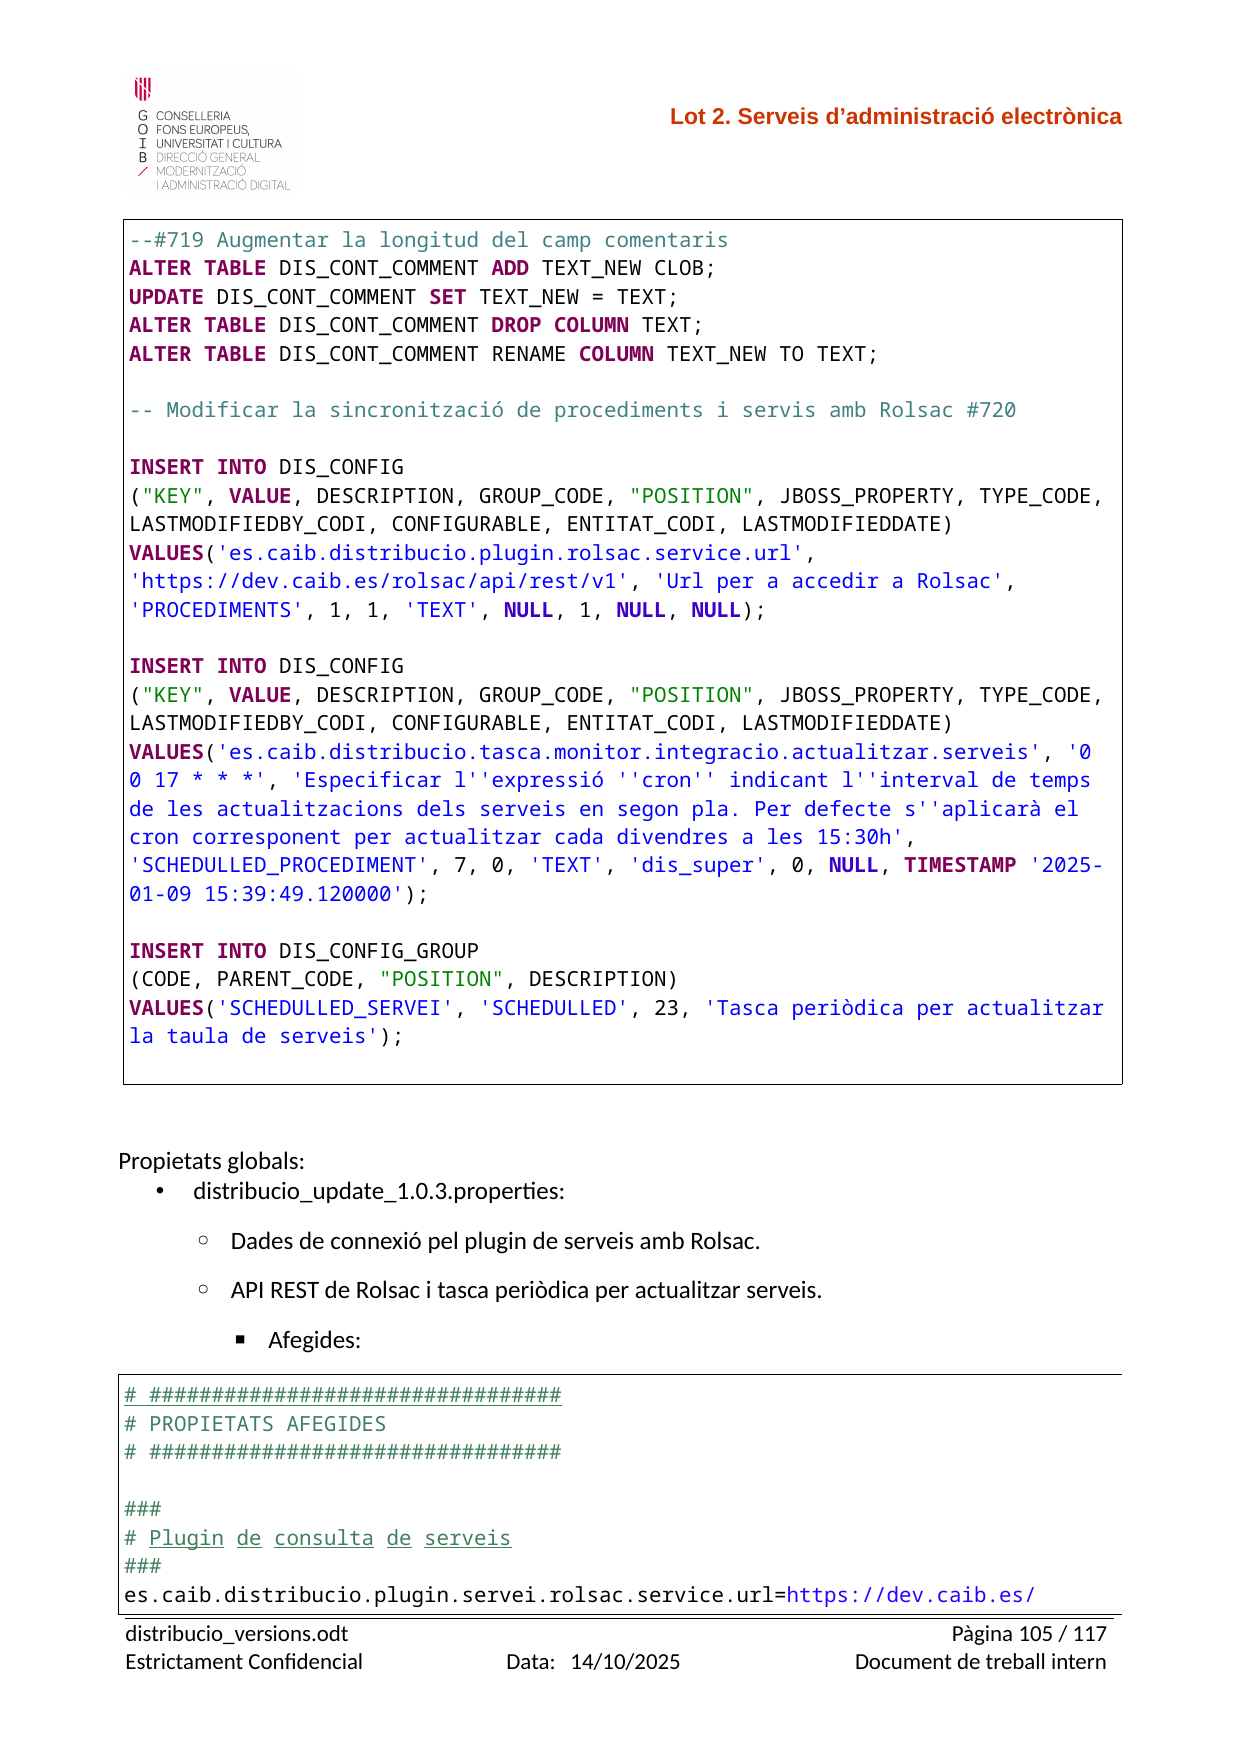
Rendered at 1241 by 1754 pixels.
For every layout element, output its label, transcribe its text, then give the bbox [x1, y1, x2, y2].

list Dades de connexió pel plugin de serveis amb Rolsac. [193, 1225, 1122, 1256]
picture [126, 70, 299, 197]
text Propietats globals: [118, 1145, 1122, 1176]
list Afegides: [231, 1324, 1122, 1355]
list API REST de Rolsac i tasca periòdica per actualitzar serveis. [193, 1275, 1122, 1305]
table_header --#719 Augmentar la longitud del camp comentaris ALTER TABLE DIS_CONT_COMMENT ADD TEXT_NEW CLOB; UPDATE DIS_CONT_COMMENT SET TEXT_NEW = TEXT; ALTER TABLE DIS_CONT_COMMENT DROP COLUMN TEXT; ALTER TABLE DIS_CONT_COMMENT RENAME COLUMN TEXT_NEW TO TEXT; -- Modificar la sincronització de procediments i servis amb Rolsac #720 INSERT INTO DIS_CONFIG ("KEY", VALUE, DESCRIPTION, GROUP_CODE, "POSITION", JBOSS_PROPERTY, TYPE_CODE, LASTMODIFIEDBY_CODI, CONFIGURABLE, ENTITAT_CODI, LASTMODIFIEDDATE) VALUES('es.caib.distribucio.plugin.rolsac.service.url', 'https://dev.caib.es/rolsac/api/rest/v1', 'Url per a accedir a Rolsac', 'PROCEDIMENTS', 1, 1, 'TEXT', NULL, 1, NULL, NULL); INSERT INTO DIS_CONFIG ("KEY", VALUE, DESCRIPTION, GROUP_CODE, "POSITION", JBOSS_PROPERTY, TYPE_CODE, LASTMODIFIEDBY_CODI, CONFIGURABLE, ENTITAT_CODI, LASTMODIFIEDDATE) VALUES('es.caib.distribucio.tasca.monitor.integracio.actualitzar.serveis', '0 0 17 * * *', 'Especificar l''expressió ''cron'' indicant l''interval de temps de les actualitzacions dels serveis en segon pla. Per defecte s''aplicarà el cron corresponent per actualitzar cada divendres a les 15:30h', 'SCHEDULLED_PROCEDIMENT', 7, 0, 'TEXT', 'dis_super', 0, NULL, TIMESTAMP '2025-01-09 15:39:49.120000'); INSERT INTO DIS_CONFIG_GROUP (CODE, PARENT_CODE, "POSITION", DESCRIPTION) VALUES('SCHEDULLED_SERVEI', 'SCHEDULLED', 23, 'Tasca periòdica per actualitzar la taula de serveis'); [124, 220, 1122, 1084]
table_header # ################################# # PROPIETATS AFEGIDES # ################################# ### # Plugin de consulta de serveis ### es.caib.distribucio.plugin.servei.rolsac.service.url=https://dev.caib.es/ [119, 1375, 1122, 1614]
list distribucio_update_1.0.3.properties: [156, 1176, 1122, 1206]
